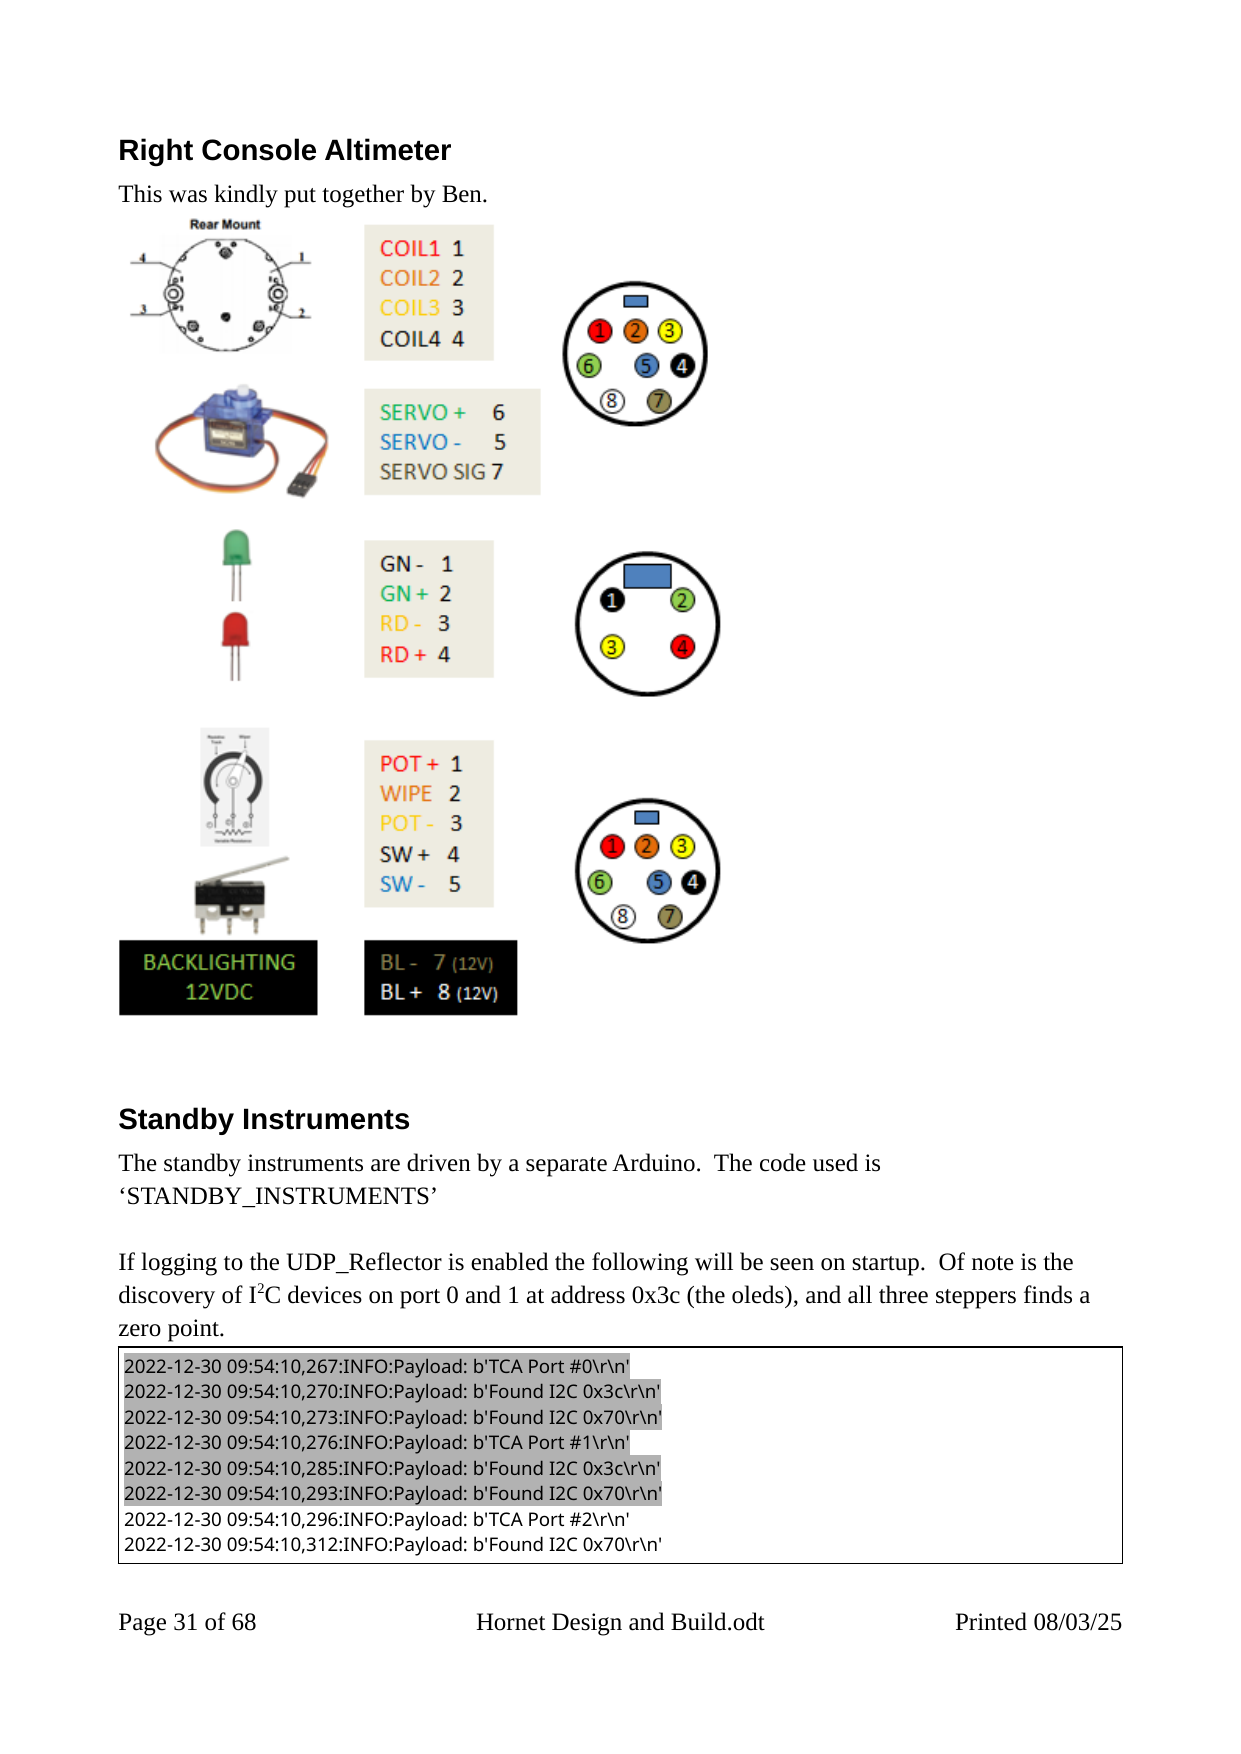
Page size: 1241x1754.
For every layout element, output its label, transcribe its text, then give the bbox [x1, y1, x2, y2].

subtitle Right Console Altimeter [118, 133, 1122, 166]
text This was kindly put together by Ben. [118, 179, 1122, 208]
text If logging to the UDP_Reflector is enabled the following will be seen on startup. Of note is the discovery of I2C devices on port 0 and 1 at address 0x3c (the oleds), and all three steppers finds a zero point. [118, 1247, 1122, 1342]
text The standby instruments are driven by a separate Arduino. The code used is ‘STANDBY_INSTRUMENTS’ [118, 1148, 1122, 1210]
picture [118, 212, 722, 1017]
table_header 2022-12-30 09:54:10,267:INFO:Payload: b'TCA Port #0\r\n' 2022-12-30 09:54:10,270:INFO:Payload: b'Found I2C 0x3c\r\n' 2022-12-30 09:54:10,273:INFO:Payload: b'Found I2C 0x70\r\n' 2022-12-30 09:54:10,276:INFO:Payload: b'TCA Port #1\r\n' 2022-12-30 09:54:10,285:INFO:Payload: b'Found I2C 0x3c\r\n' 2022-12-30 09:54:10,293:INFO:Payload: b'Found I2C 0x70\r\n' 2022-12-30 09:54:10,296:INFO:Payload: b'TCA Port #2\r\n' 2022-12-30 09:54:10,312:INFO:Payload: b'Found I2C 0x70\r\n' [119, 1348, 1122, 1563]
subtitle Standby Instruments [118, 1102, 1122, 1136]
